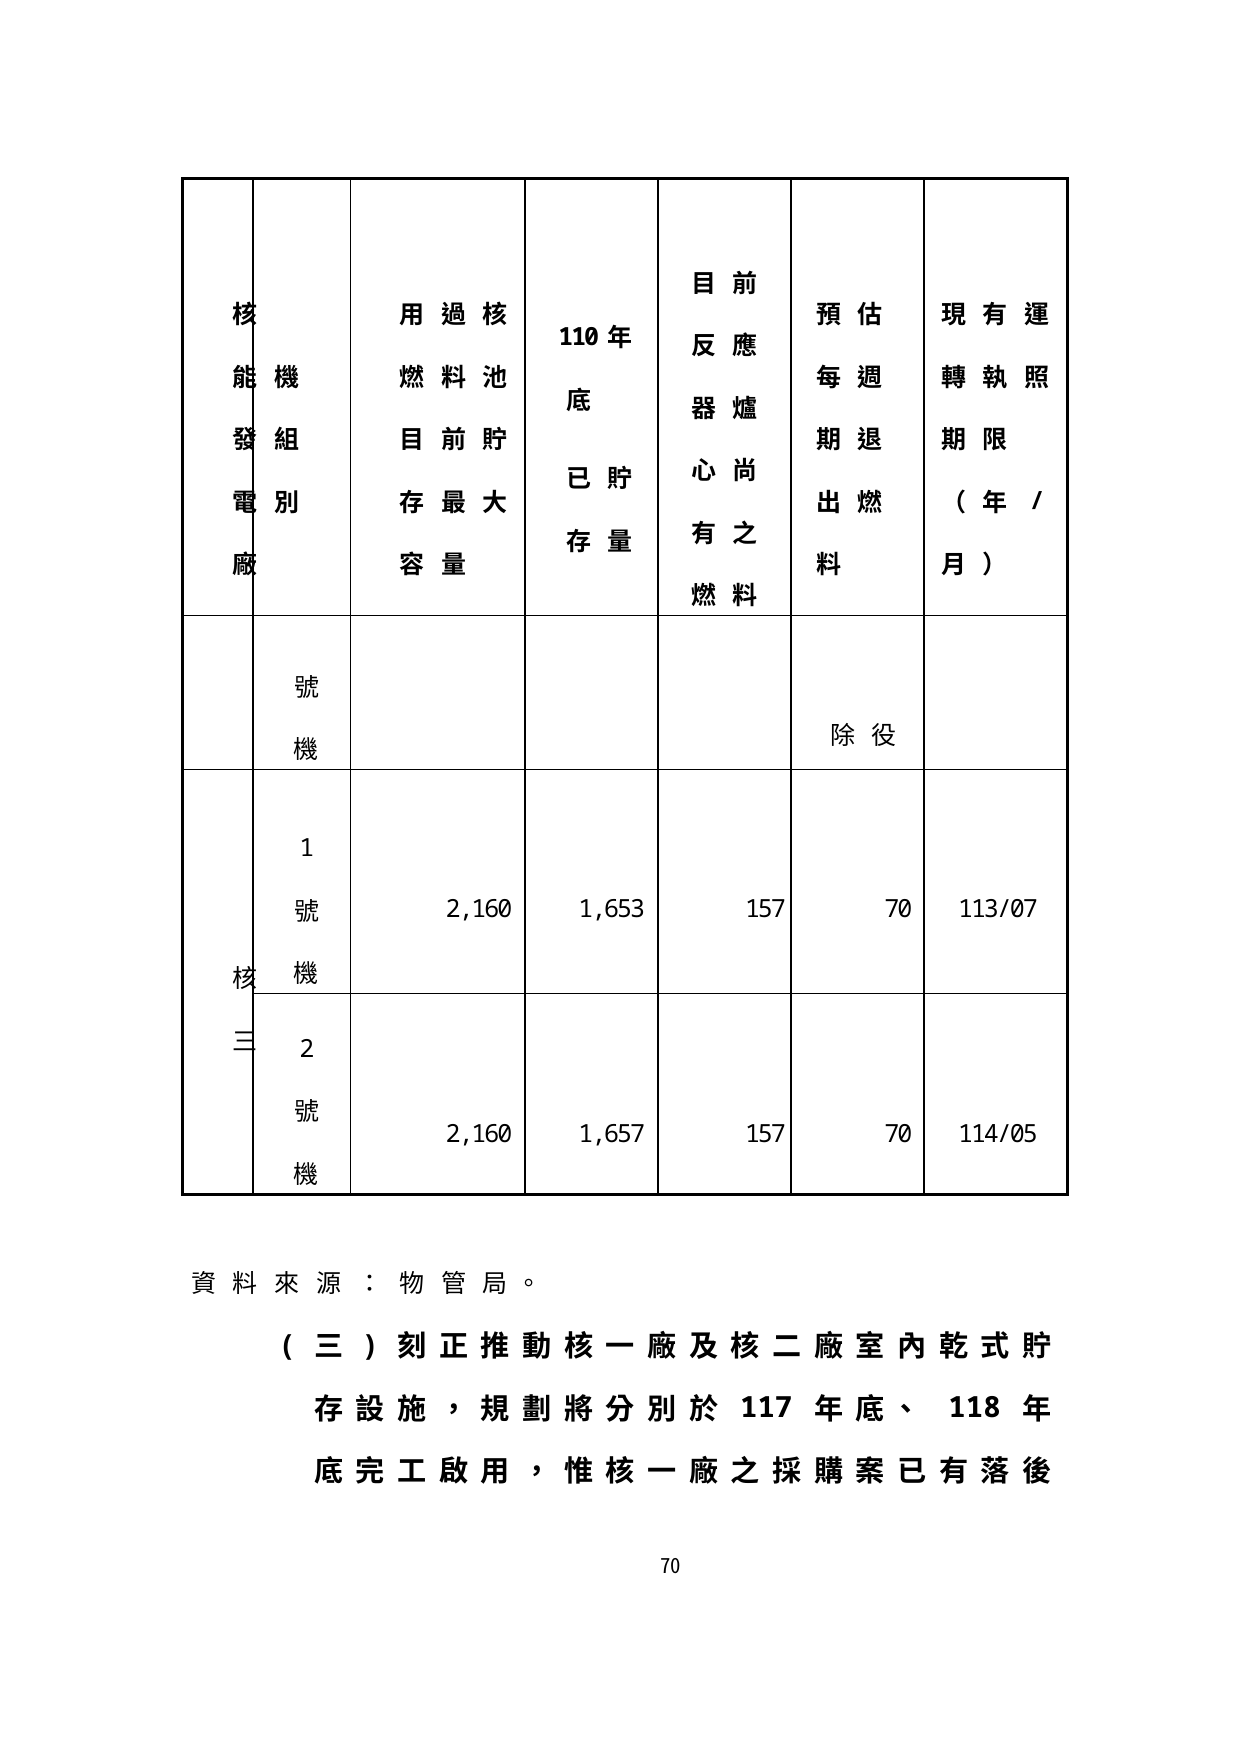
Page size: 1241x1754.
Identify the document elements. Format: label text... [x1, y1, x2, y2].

table_cell 核三 [184, 770, 252, 1193]
table_header 現有運轉執照期限（年/月） [925, 180, 1066, 615]
table_cell 除役 [792, 616, 923, 768]
table_cell 114/05 [925, 994, 1066, 1193]
table_cell 1號機 [254, 770, 350, 993]
table_cell 113/07 [925, 770, 1066, 993]
table_header 機組別 [254, 180, 350, 615]
table_cell [659, 616, 790, 768]
table_cell 157 [659, 770, 790, 993]
table_header 核能發電廠 [184, 180, 252, 615]
table_cell 2,160 [351, 770, 524, 993]
table_cell 號機 [254, 616, 350, 768]
table_header 110年底 已貯存量 [526, 180, 657, 615]
table_cell 70 [792, 994, 923, 1193]
table_cell 157 [659, 994, 790, 1193]
table_cell 2號機 [254, 994, 350, 1193]
table_cell 1,653 [526, 770, 657, 993]
text (三)刻正推動核一廠及核二廠室內乾式貯存設施，規劃將分別於117年底、118年底完工啟用，惟核一廠之採購案已有落後 [242, 1302, 1058, 1490]
table_cell 2,160 [351, 994, 524, 1193]
table_cell [526, 616, 657, 768]
table_header 用過核燃料池目前貯存最大容量 [351, 180, 524, 615]
table_cell 核二 [184, 616, 252, 768]
table_cell 70 [792, 770, 923, 993]
table_header 預估每週期退出燃料 [792, 180, 923, 615]
text 資料來源：物管局。 [183, 1240, 1058, 1302]
table_header 目前反應器爐心尚有之燃料 [659, 180, 790, 615]
table_cell 1,657 [526, 994, 657, 1193]
table_cell [925, 616, 1066, 768]
table_cell [351, 616, 524, 768]
